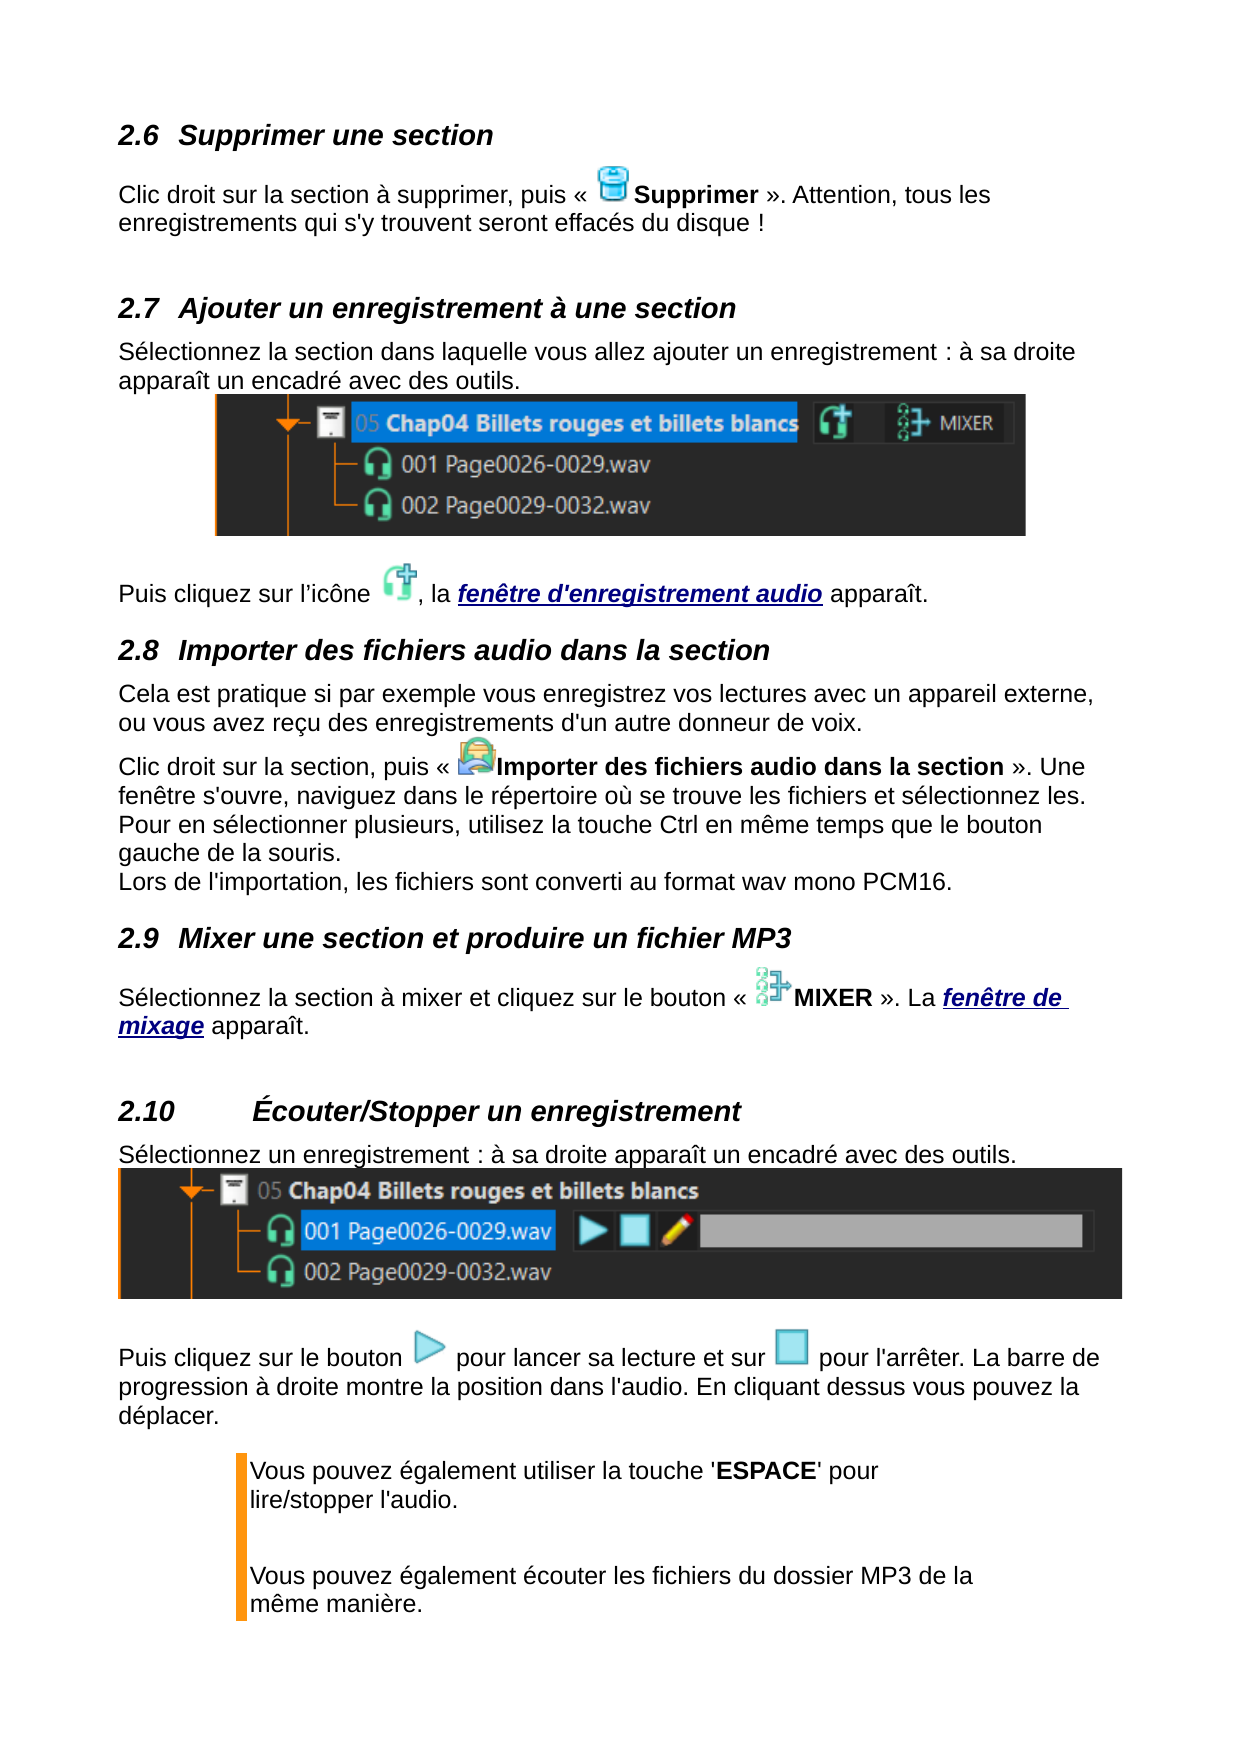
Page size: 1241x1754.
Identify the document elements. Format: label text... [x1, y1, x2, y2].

text Vous pouvez également écouter les fichiers du dossier MP3 de la même manière. [247, 1558, 1004, 1621]
text Vous pouvez également utiliser la touche 'ESPACE' pour lire/stopper l'audio. [247, 1453, 1004, 1513]
text Cela est pratique si par exemple vous enregistrez vos lectures avec un appareil externe, ou vous avez reçu des enregistrements d'un autre donneur de voix. [118, 679, 1122, 737]
picture [214, 394, 1026, 536]
text Puis cliquez sur l’icône , la fenêtre d'enregistrement audio apparaît. [118, 564, 1122, 608]
picture [118, 1168, 1123, 1299]
text Sélectionnez un enregistrement : à sa droite apparaît un encadré avec des outils. [118, 1140, 1122, 1168]
picture [410, 1327, 449, 1367]
subtitle Supprimer une section [118, 118, 1122, 152]
picture [754, 967, 794, 1006]
subtitle Importer des fichiers audio dans la section [118, 633, 1122, 667]
subtitle Ajouter un enregistrement à une section [118, 291, 1122, 324]
picture [594, 164, 634, 204]
subtitle Écouter/Stopper un enregistrement [118, 1094, 1122, 1127]
text Lors de l'importation, les fichiers sont converti au format wav mono PCM16. [118, 867, 1122, 896]
text Sélectionnez la section dans laquelle vous allez ajouter un enregistrement : à sa droite apparaît un encadré avec des outils. [118, 337, 1122, 394]
text Sélectionnez la section à mixer et cliquez sur le bouton « MIXER ». La fenêtre de mixage apparaît. [118, 967, 1122, 1040]
picture [378, 563, 417, 603]
subtitle Mixer une section et produire un fichier MP3 [118, 921, 1122, 954]
picture [772, 1327, 812, 1367]
text Clic droit sur la section à supprimer, puis « Supprimer ». Attention, tous les enregistrements qui s'y trouvent seront effacés du disque ! [118, 164, 1122, 237]
text Clic droit sur la section, puis « Importer des fichiers audio dans la section ». Une fenêtre s'ouvre, naviguez dans le répertoire où se trouve les fichiers et sélectionnez les. Pour en sélectionner plusieurs, utilisez la touche Ctrl en même temps que le bouton gauche de la souris. [118, 737, 1122, 867]
text Puis cliquez sur le bouton pour lancer sa lecture et sur pour l'arrêter. La barre de progression à droite montre la position dans l'audio. En cliquant dessus vous pouvez la déplacer. [118, 1328, 1122, 1429]
picture [457, 736, 497, 776]
